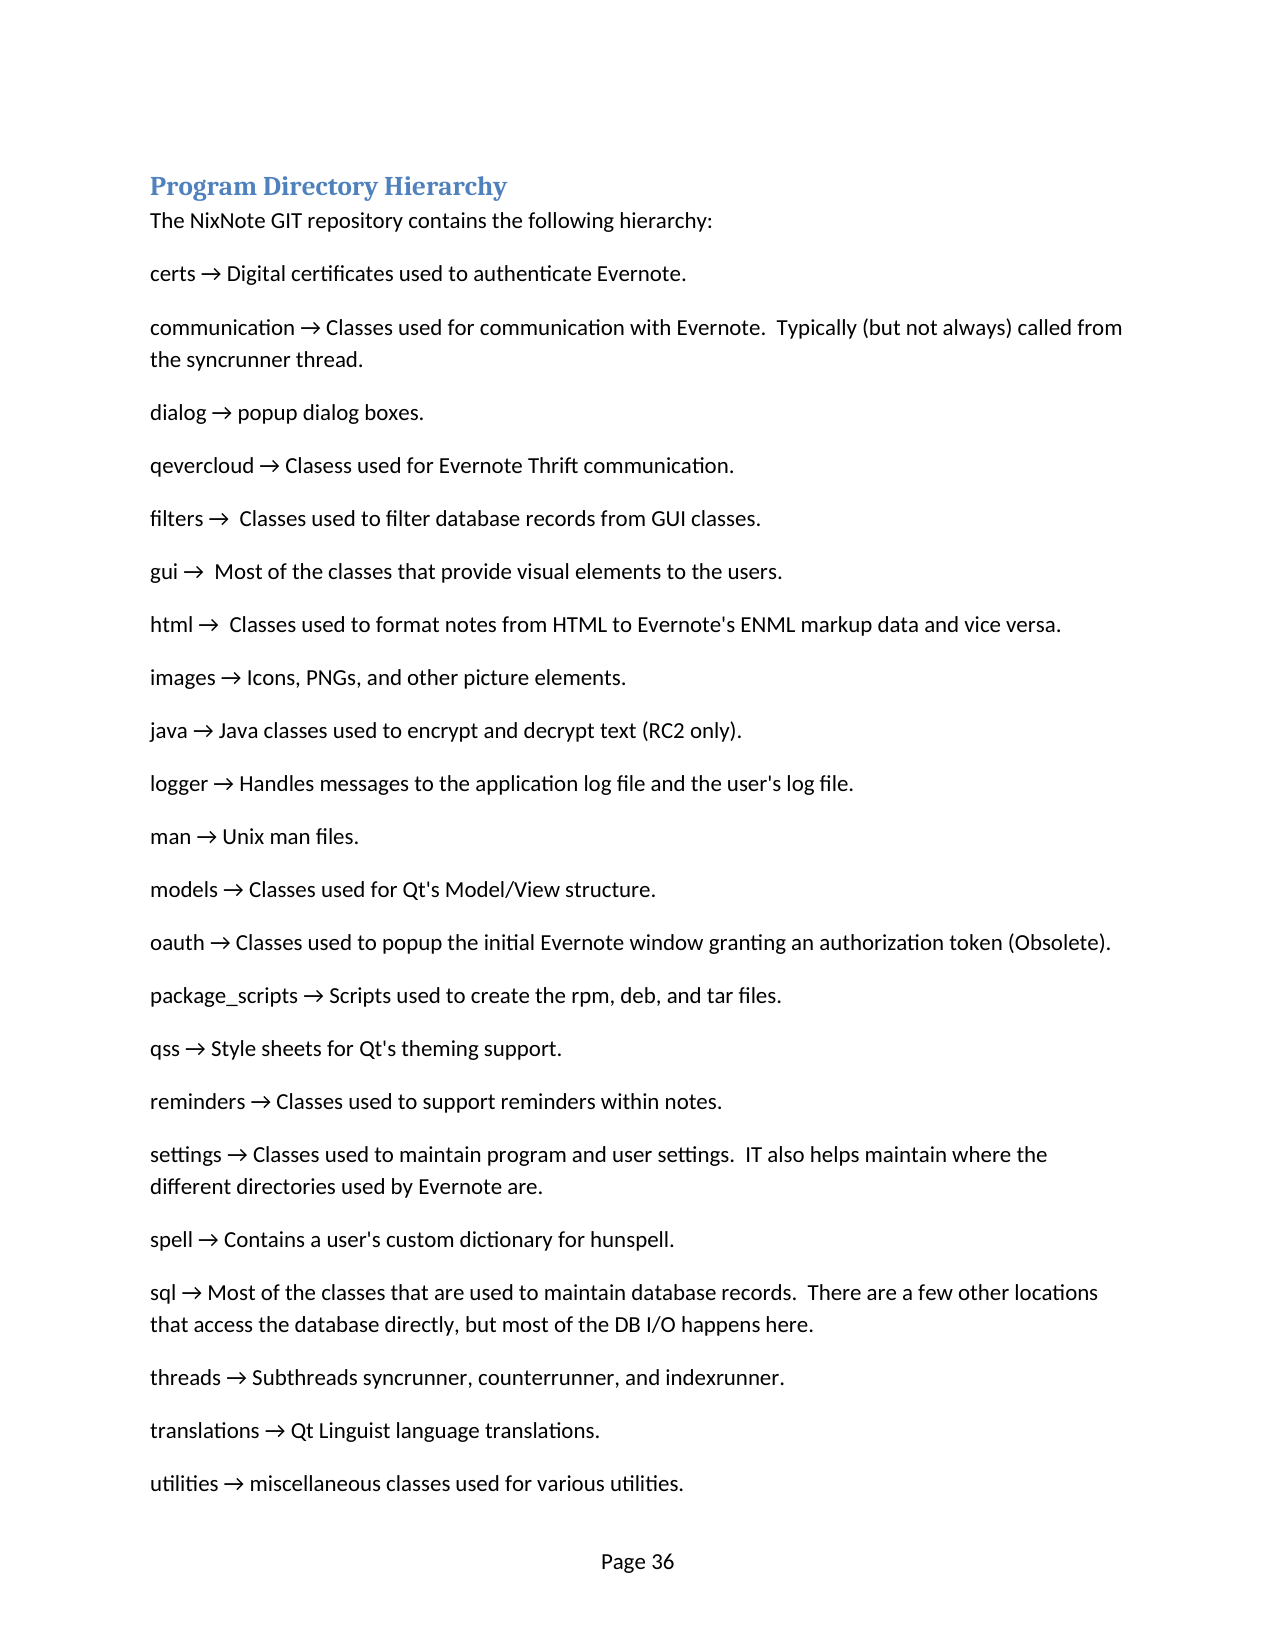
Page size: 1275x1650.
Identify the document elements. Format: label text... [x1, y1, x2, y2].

text gui → Most of the classes that provide visual elements to the users. [150, 557, 1125, 585]
text package_scripts → Scripts used to create the rpm, deb, and tar files. [150, 981, 1125, 1009]
text html → Classes used to format notes from HTML to Evernote's ENML markup data and vice versa. [150, 610, 1125, 638]
text translations → Qt Linguist language translations. [150, 1417, 1125, 1444]
text sql → Most of the classes that are used to maintain database records. There are a few other locations that access the database directly, but most of the DB I/O happens here. [150, 1278, 1125, 1338]
text communication → Classes used for communication with Evernote. Typically (but not always) called from the syncrunner thread. [150, 313, 1125, 373]
text utilities → miscellaneous classes used for various utilities. [150, 1469, 1125, 1498]
text logger → Handles messages to the application log file and the user's log file. [150, 769, 1125, 797]
text The NixNote GIT repository contains the following hierarchy: [150, 207, 1125, 234]
text man → Unix man files. [150, 822, 1125, 850]
text threads → Subthreads syncrunner, counterrunner, and indexrunner. [150, 1363, 1125, 1392]
text settings → Classes used to maintain program and user settings. IT also helps maintain where the different directories used by Evernote are. [150, 1140, 1125, 1200]
text oauth → Classes used to popup the initial Evernote window granting an authorization token (Obsolete). [150, 928, 1125, 956]
text models → Classes used for Qt's Model/View structure. [150, 875, 1125, 903]
text qss → Style sheets for Qt's theming support. [150, 1034, 1125, 1062]
text java → Java classes used to encrypt and decrypt text (RC2 only). [150, 716, 1125, 744]
text spell → Contains a user's custom dictionary for hunspell. [150, 1225, 1125, 1253]
text images → Icons, PNGs, and other picture elements. [150, 663, 1125, 691]
text certs → Digital certificates used to authenticate Evernote. [150, 259, 1125, 288]
text dialog → popup dialog boxes. [150, 398, 1125, 426]
text reminders → Classes used to support reminders within notes. [150, 1087, 1125, 1115]
text filters → Classes used to filter database records from GUI classes. [150, 504, 1125, 532]
subtitle Program Directory Hierarchy [150, 171, 1125, 202]
text qevercloud → Clasess used for Evernote Thrift communication. [150, 451, 1125, 479]
